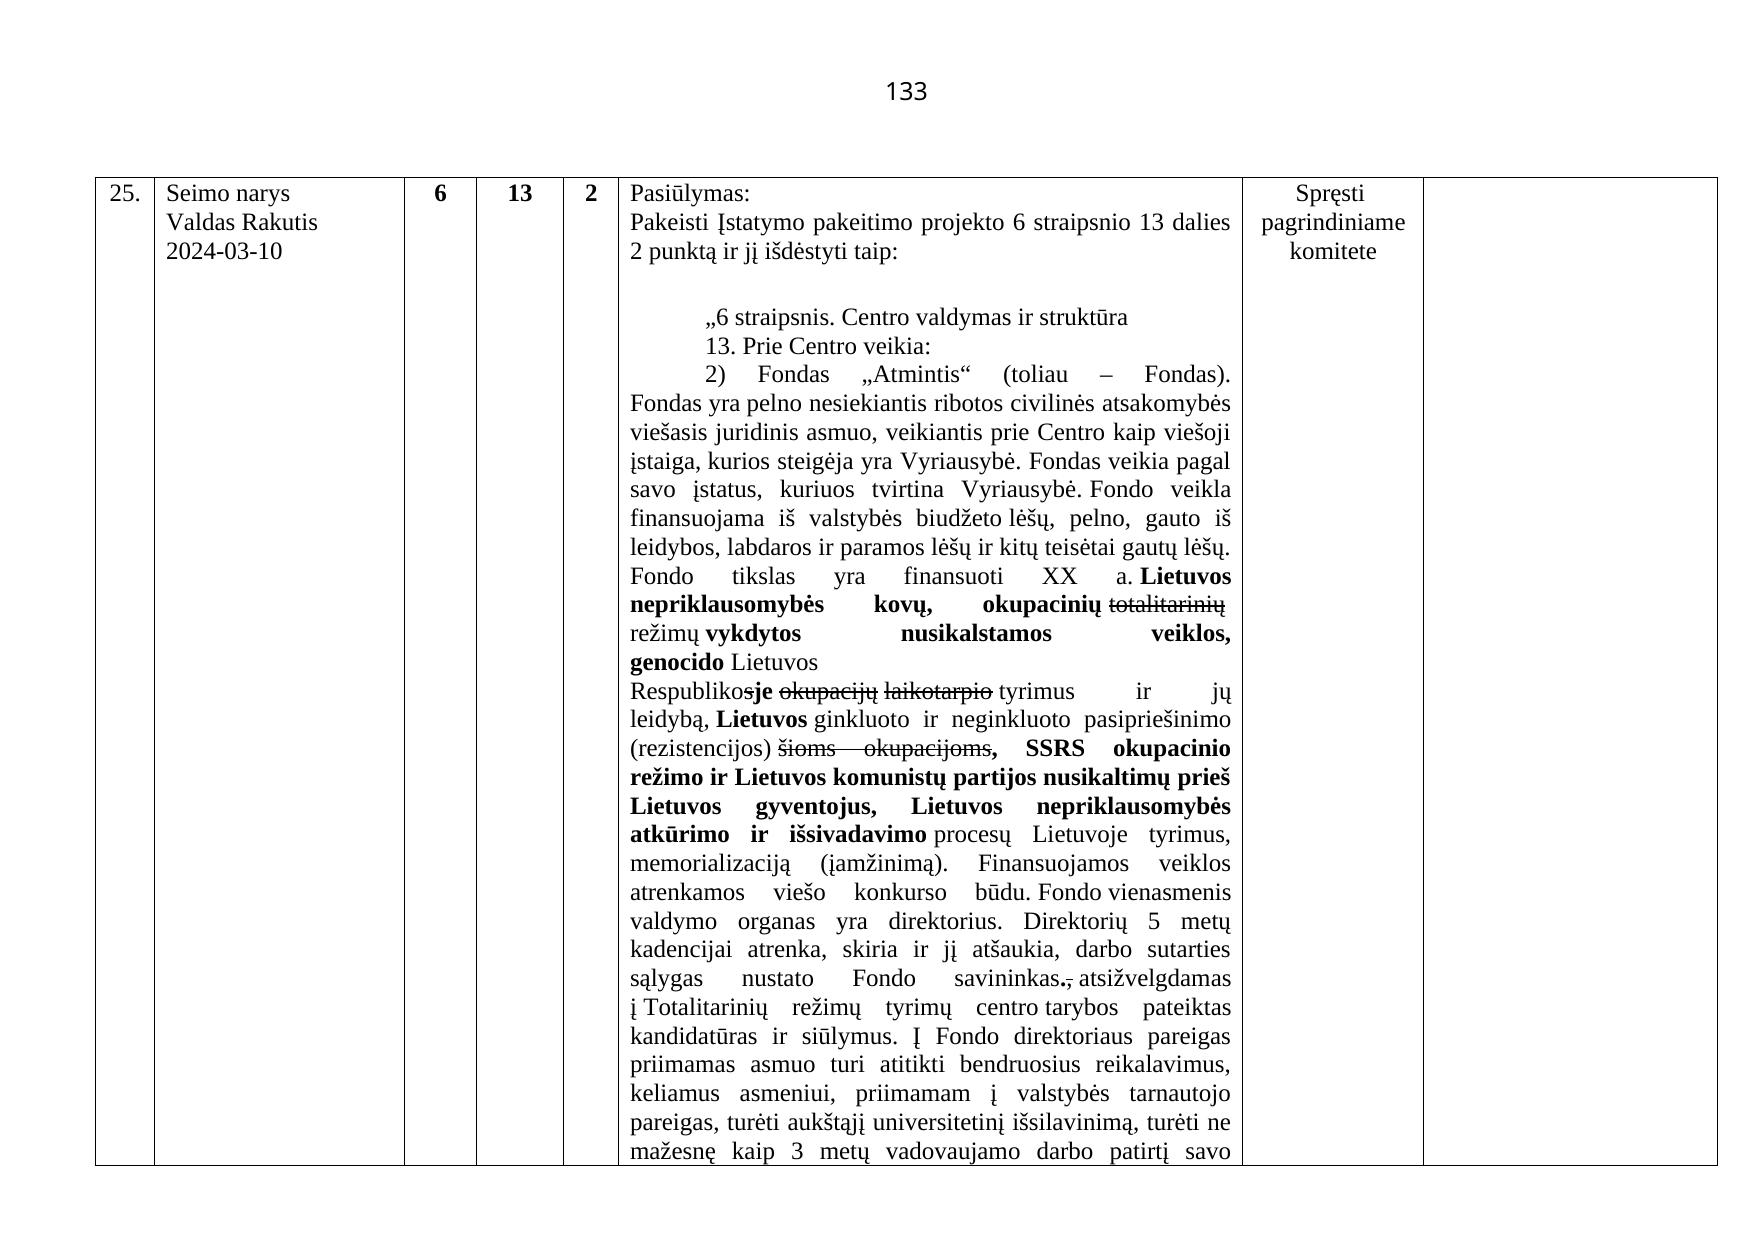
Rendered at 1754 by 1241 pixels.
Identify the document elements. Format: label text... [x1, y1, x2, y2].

table_cell Spręsti pagrindiniame komitete [1243, 178, 1423, 1164]
table_cell 2 [564, 178, 618, 1164]
table_cell Seimo narys Valdas Rakutis 2024-03-10 [155, 178, 404, 1164]
table_cell 25. [96, 178, 154, 1164]
table_cell 13 [477, 178, 563, 1164]
table_cell 6 [405, 178, 476, 1164]
table_cell [1424, 178, 1717, 1164]
table_cell Pasiūlymas: Pakeisti Įstatymo pakeitimo projekto 6 straipsnio 13 dalies 2 punktą ir jį išdėstyti taip: „6 straipsnis. Centro valdymas ir struktūra 13. Prie Centro veikia: 2) Fondas „Atmintis“ (toliau – Fondas). Fondas yra pelno nesiekiantis ribotos civilinės atsakomybės viešasis juridinis asmuo, veikiantis prie Centro kaip viešoji įstaiga, kurios steigėja yra Vyriausybė. Fondas veikia pagal savo įstatus, kuriuos tvirtina Vyriausybė. Fondo veikla finansuojama iš valstybės biudžeto lėšų, pelno, gauto iš leidybos, labdaros ir paramos lėšų ir kitų teisėtai gautų lėšų. Fondo tikslas yra finansuoti XX a. Lietuvos nepriklausomybės kovų, okupacinių totalitarinių režimų vykdytos nusikalstamos veiklos, genocido Lietuvos Respublikosje okupacijų laikotarpio tyrimus ir jų leidybą, Lietuvos ginkluoto ir neginkluoto pasipriešinimo (rezistencijos) šioms okupacijoms, SSRS okupacinio režimo ir Lietuvos komunistų partijos nusikaltimų prieš Lietuvos gyventojus, Lietuvos nepriklausomybės atkūrimo ir išsivadavimo procesų Lietuvoje tyrimus, memorializaciją (įamžinimą). Finansuojamos veiklos atrenkamos viešo konkurso būdu. Fondo vienasmenis valdymo organas yra direktorius. Direktorių 5 metų kadencijai atrenka, skiria ir jį atšaukia, darbo sutarties sąlygas nustato Fondo savininkas., atsižvelgdamas į Totalitarinių režimų tyrimų centro tarybos pateiktas kandidatūras ir siūlymus. Į Fondo direktoriaus pareigas priimamas asmuo turi atitikti bendruosius reikalavimus, keliamus asmeniui, priimamam į valstybės tarnautojo pareigas, turėti aukštąjį universitetinį išsilavinimą, turėti ne mažesnę kaip 3 metų vadovaujamo darbo patirtį savo [619, 178, 1242, 1164]
